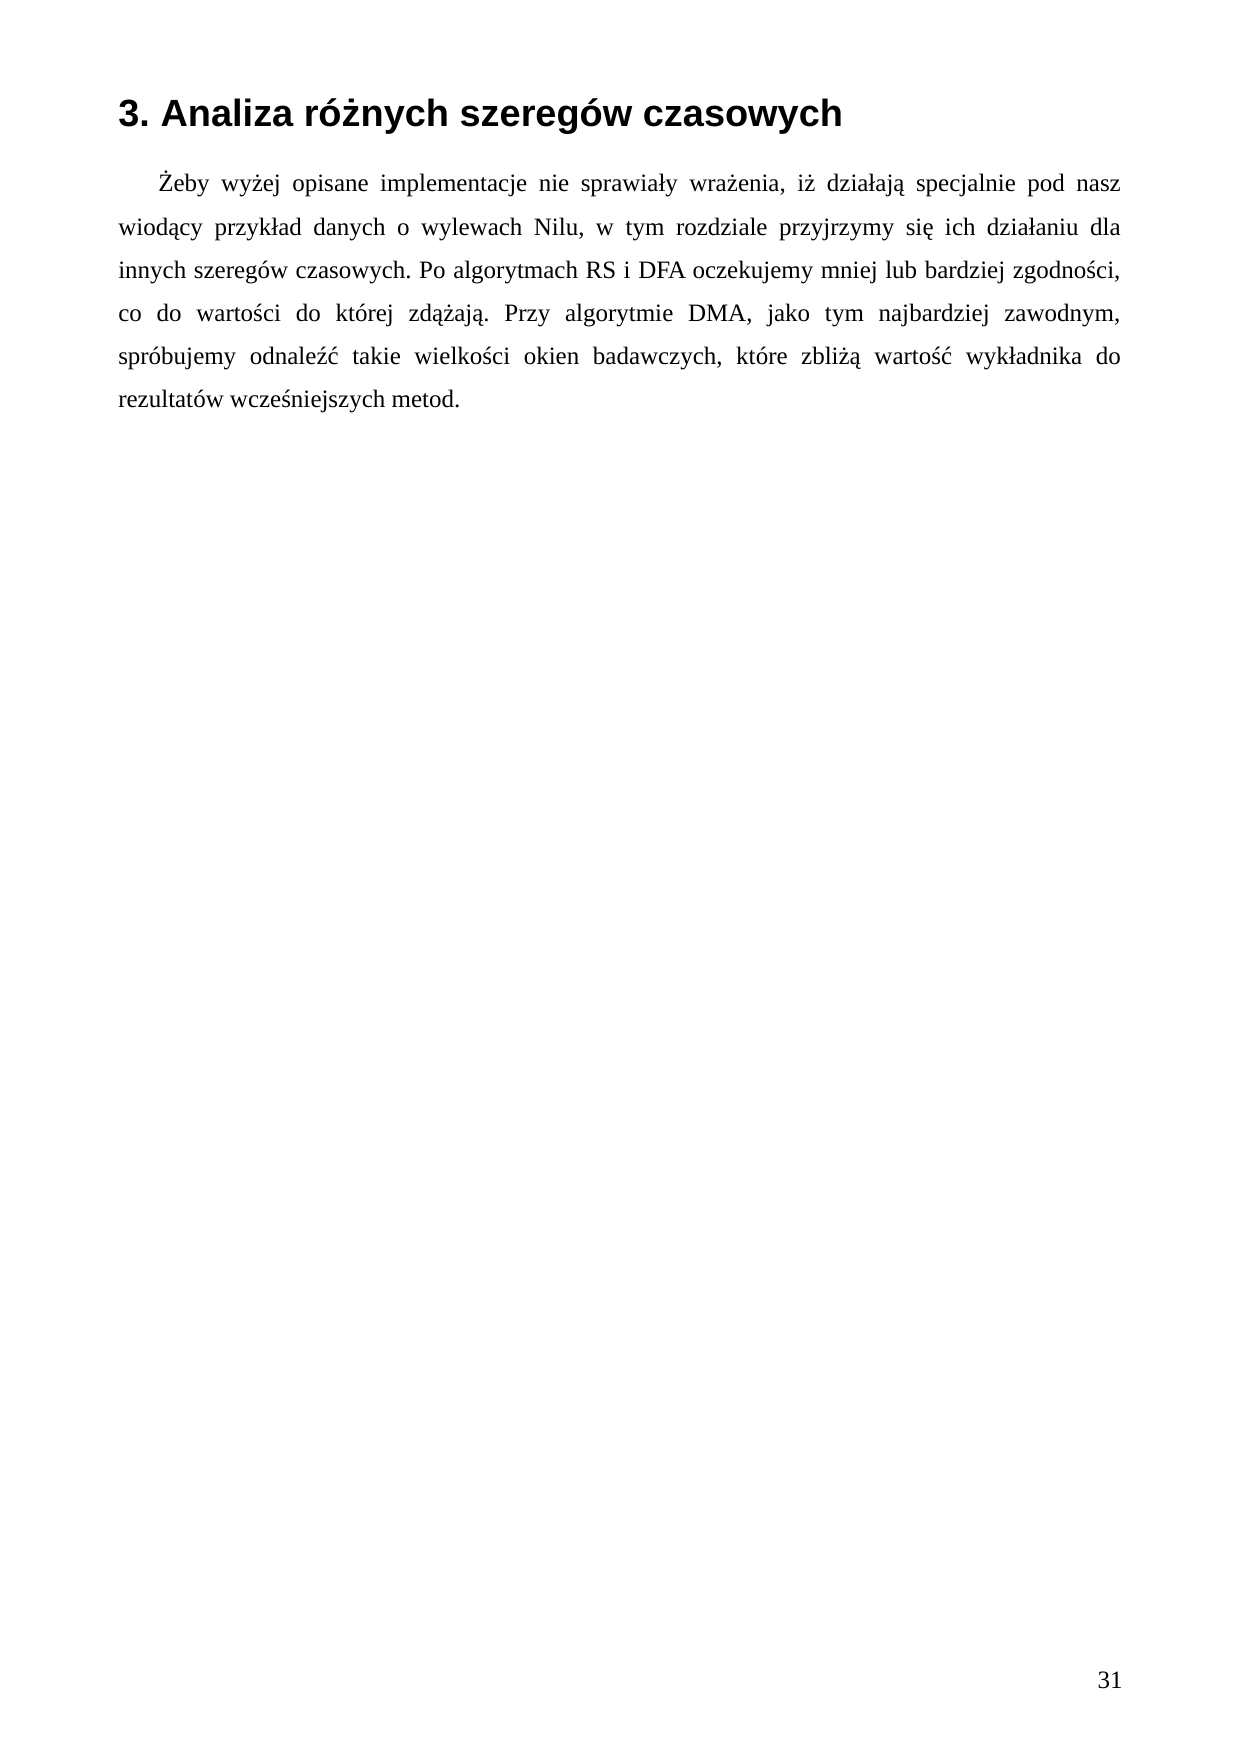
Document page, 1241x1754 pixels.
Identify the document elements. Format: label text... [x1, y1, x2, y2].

text Żeby wyżej opisane implementacje nie sprawiały wrażenia, iż działają specjalnie pod nasz wiodący przykład danych o wylewach Nilu, w tym rozdziale przyjrzymy się ich działaniu dla innych szeregów czasowych. Po algorytmach RS i DFA oczekujemy mniej lub bardziej zgodności, co do wartości do której zdążają. Przy algorytmie DMA, jako tym najbardziej zawodnym, spróbujemy odnaleźć takie wielkości okien badawczych, które zbliżą wartość wykładnika do rezultatów wcześniejszych metod. [118, 168, 1122, 413]
subtitle 3. Analiza różnych szeregów czasowych [118, 91, 1122, 134]
